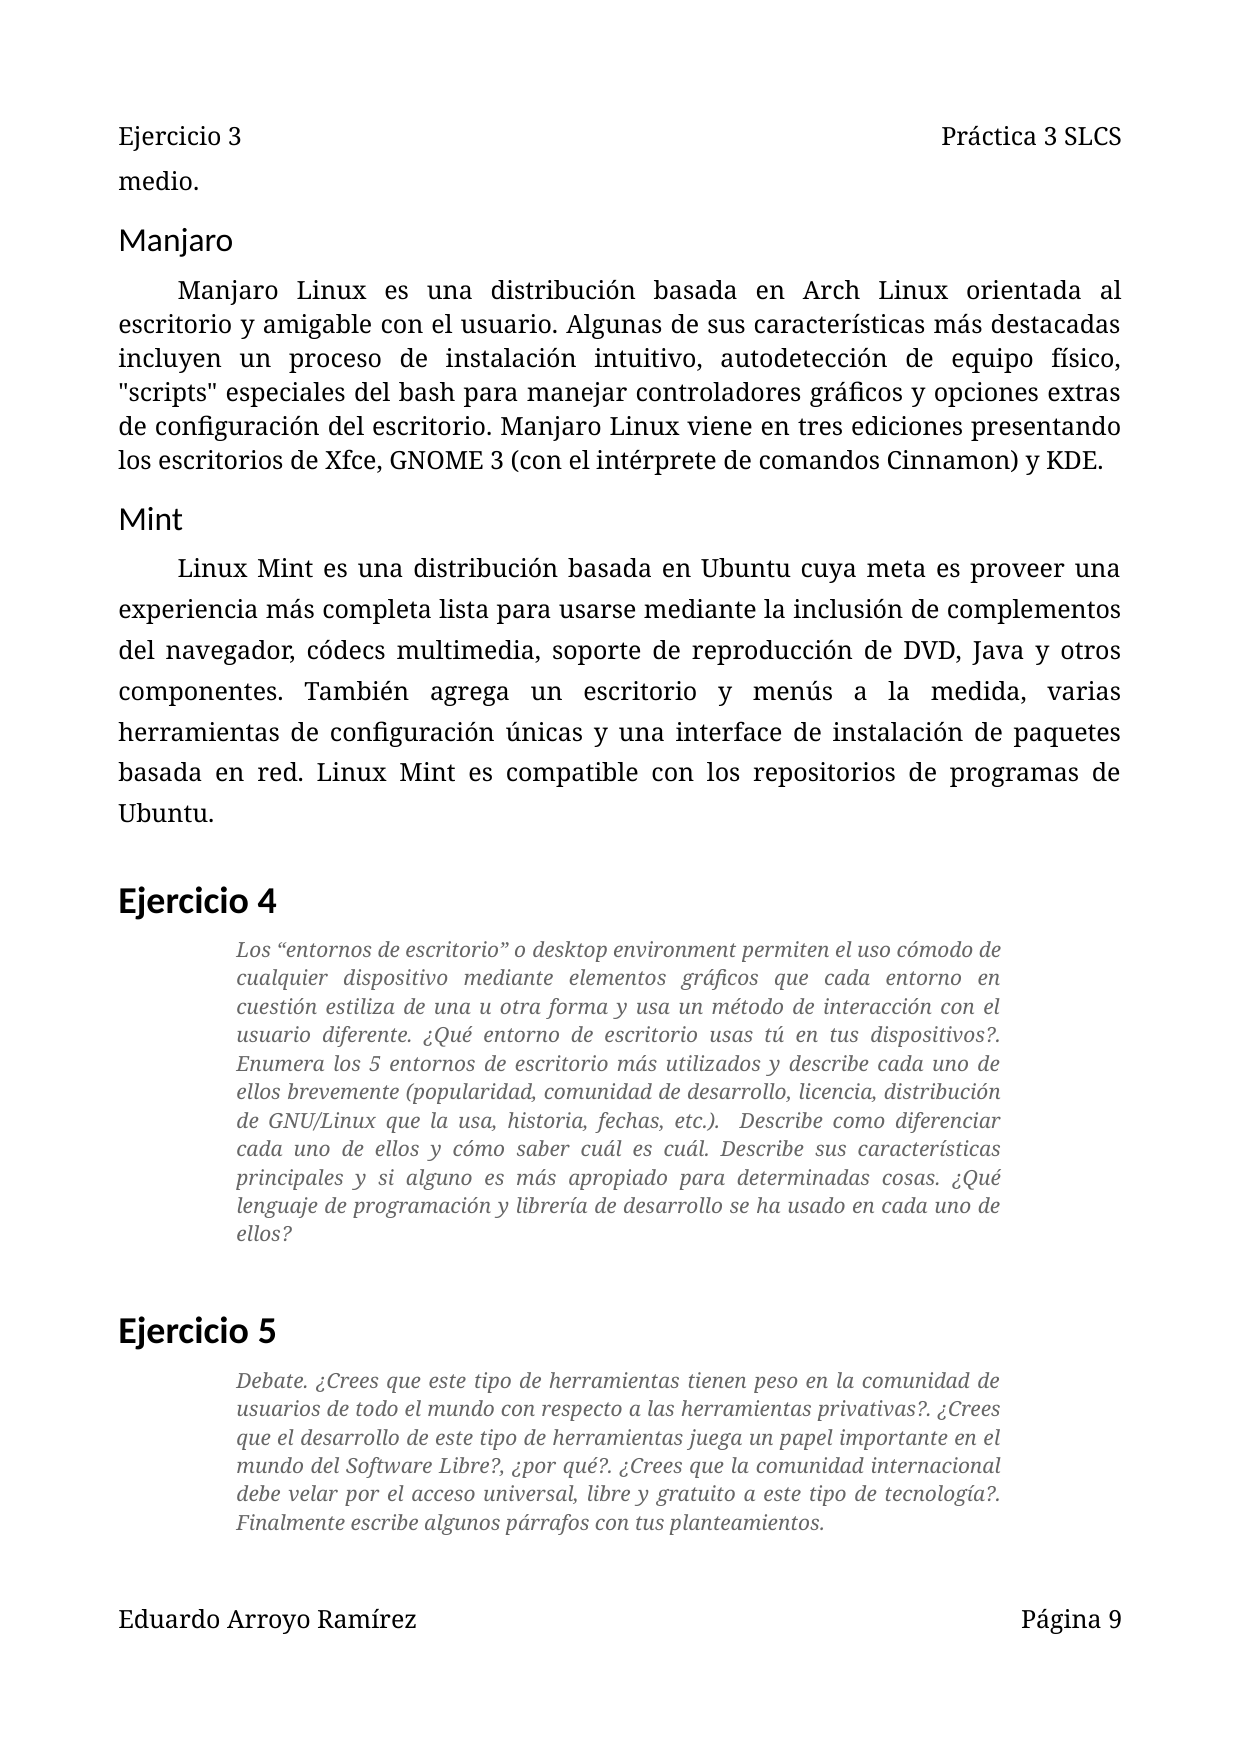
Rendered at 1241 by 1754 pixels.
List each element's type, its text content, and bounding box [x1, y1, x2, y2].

subtitle Ejercicio 4 [118, 876, 1122, 923]
text Los “entornos de escritorio” o desktop environment permiten el uso cómodo de cualquier dispositivo mediante elementos gráficos que cada entorno en cuestión estiliza de una u otra forma y usa un método de interacción con el usuario diferente. ¿Qué entorno de escritorio usas tú en tus dispositivos?. Enumera los 5 entornos de escritorio más utilizados y describe cada uno de ellos brevemente (popularidad, comunidad de desarrollo, licencia, distribución de GNU/Linux que la usa, historia, fechas, etc.). Describe como diferenciar cada uno de ellos y cómo saber cuál es cuál. Describe sus características principales y si alguno es más apropiado para determinadas cosas. ¿Qué lenguaje de programación y librería de desarrollo se ha usado en cada uno de ellos? [236, 935, 1004, 1248]
text medio. [118, 164, 1122, 198]
text Linux Mint es una distribución basada en Ubuntu cuya meta es proveer una experiencia más completa lista para usarse mediante la inclusión de complementos del navegador, códecs multimedia, soporte de reproducción de DVD, Java y otros componentes. También agrega un escritorio y menús a la medida, varias herramientas de configuración únicas y una interface de instalación de paquetes basada en red. Linux Mint es compatible con los repositorios de programas de Ubuntu. [118, 551, 1122, 830]
text Manjaro Linux es una distribución basada en Arch Linux orientada al escritorio y amigable con el usuario. Algunas de sus características más destacadas incluyen un proceso de instalación intuitivo, autodetección de equipo físico, "scripts" especiales del bash para manejar controladores gráficos y opciones extras de configuración del escritorio. Manjaro Linux viene en tres ediciones presentando los escritorios de Xfce, GNOME 3 (con el intérprete de comandos Cinnamon) y KDE. [118, 272, 1122, 477]
subtitle Mint [118, 497, 1122, 538]
subtitle Manjaro [118, 219, 1122, 260]
subtitle Ejercicio 5 [118, 1307, 1122, 1353]
text Debate. ¿Crees que este tipo de herramientas tienen peso en la comunidad de usuarios de todo el mundo con respecto a las herramientas privativas?. ¿Crees que el desarrollo de este tipo de herramientas juega un papel importante en el mundo del Software Libre?, ¿por qué?. ¿Crees que la comunidad internacional debe velar por el acceso universal, libre y gratuito a este tipo de tecnología?. Finalmente escribe algunos párrafos con tus planteamientos. [236, 1366, 1004, 1536]
